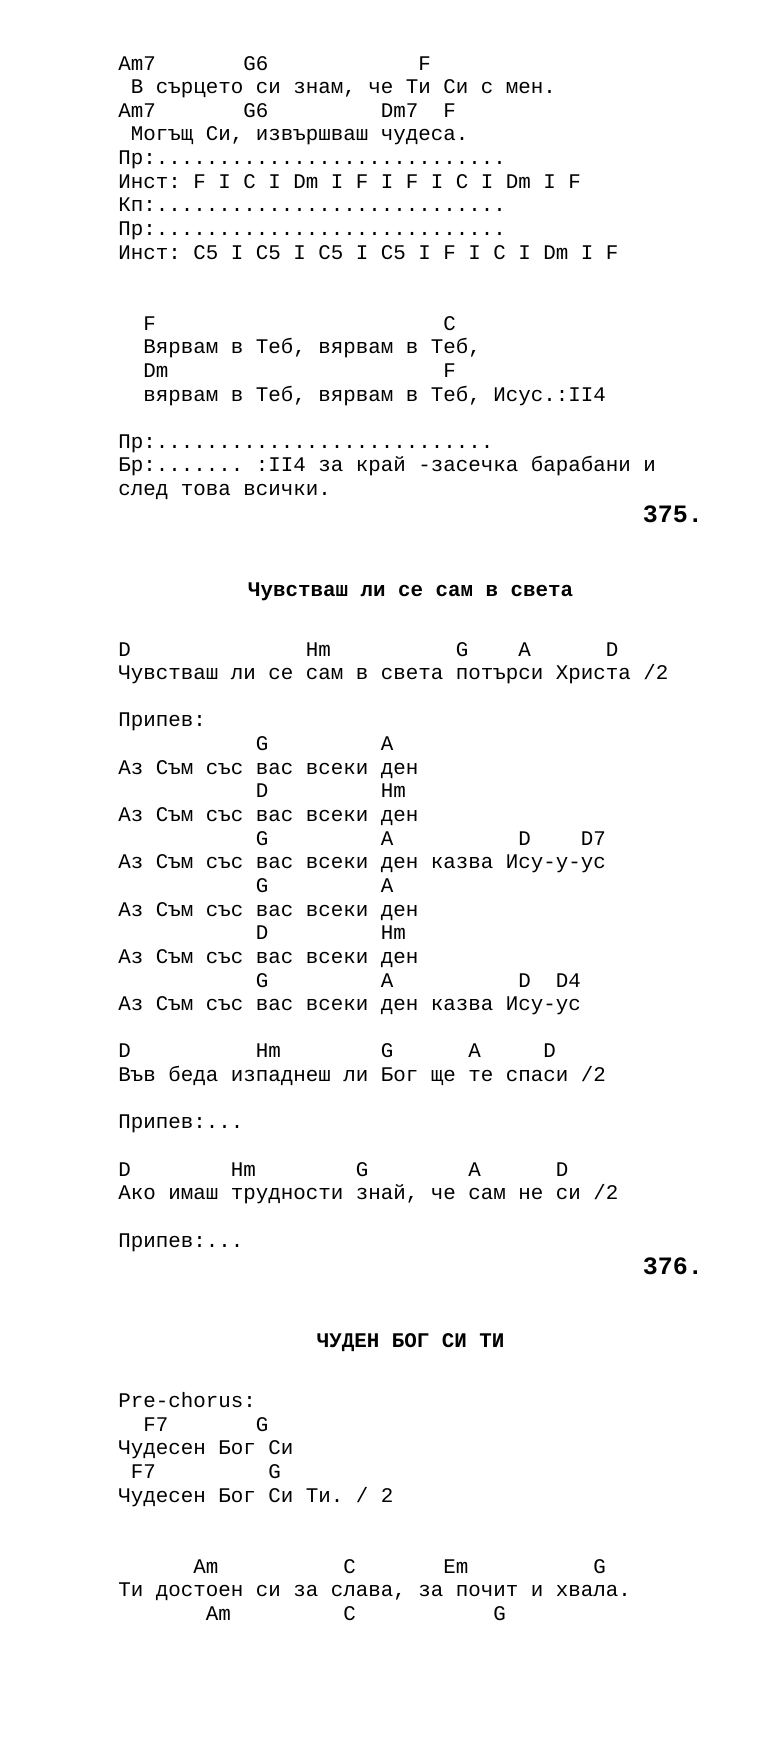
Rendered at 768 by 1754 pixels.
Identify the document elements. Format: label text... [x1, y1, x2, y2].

text F7 G [118, 1461, 702, 1485]
text Dm F [118, 360, 702, 383]
text D Hm G A D [118, 1159, 702, 1182]
text Припев: [118, 709, 702, 733]
text Чудесен Бог Си Ти. / 2 [118, 1485, 702, 1508]
text Чудесен Бог Си [118, 1437, 702, 1461]
text Аз Съм със вас всеки ден [118, 946, 702, 969]
text Аз Съм със вас всеки ден казва Ису-ус [118, 993, 702, 1017]
text Могъщ Си, извършваш чудеса. [118, 123, 702, 147]
text D Hm [118, 922, 702, 946]
text G A [118, 733, 702, 757]
text Am7 G6 Dm7 F [118, 100, 702, 123]
text F C [118, 313, 702, 336]
text Пр:............................ [118, 218, 702, 242]
text В сърцето си знам, че Ти Си с мен. [118, 76, 702, 100]
text Чувстваш ли се сам в света потърси Христа /2 [118, 662, 702, 686]
text Am C Em G [118, 1556, 702, 1579]
text Am7 G6 F [118, 52, 702, 76]
text Ако имаш трудности знай, че сам не си /2 [118, 1182, 702, 1206]
text Инст: C5 I C5 I C5 I C5 I F I C I Dm I F [118, 242, 702, 265]
text Припев:... [118, 1230, 702, 1253]
text Аз Съм със вас всеки ден [118, 804, 702, 828]
text Пр:........................... [118, 431, 702, 454]
text Аз Съм със вас всеки ден казва Ису-у-ус [118, 851, 702, 875]
text F7 G [118, 1414, 702, 1437]
subtitle ЧУДЕН БОГ СИ ТИ [118, 1330, 702, 1354]
text Припев:... [118, 1111, 702, 1135]
text вярвам в Теб, вярвам в Теб, Исус.:II4 [118, 383, 702, 407]
text G A D D4 [118, 969, 702, 993]
text Аз Съм със вас всеки ден [118, 899, 702, 922]
text G A D D7 [118, 828, 702, 851]
text Кп:............................ [118, 194, 702, 218]
text Pre-chorus: [118, 1390, 702, 1414]
text Пр:............................ [118, 147, 702, 171]
text Ти достоен си за слава, за почит и хвала. [118, 1579, 702, 1603]
text Инст: F I C I Dm I F I F I C I Dm I F [118, 171, 702, 194]
subtitle Чувстваш ли се сам в света [118, 579, 702, 602]
text Am C G [118, 1603, 702, 1627]
text G A [118, 875, 702, 899]
text Вярвам в Теб, вярвам в Теб, [118, 336, 702, 360]
text D Hm [118, 780, 702, 804]
text Бр:....... :II4 за край -засечка барабани и след това всички. [118, 454, 702, 502]
text D Hm G A D [118, 638, 702, 662]
text Аз Съм със вас всеки ден [118, 757, 702, 780]
text D Hm G A D [118, 1041, 702, 1064]
text Във беда изпаднеш ли Бог ще те спаси /2 [118, 1064, 702, 1088]
